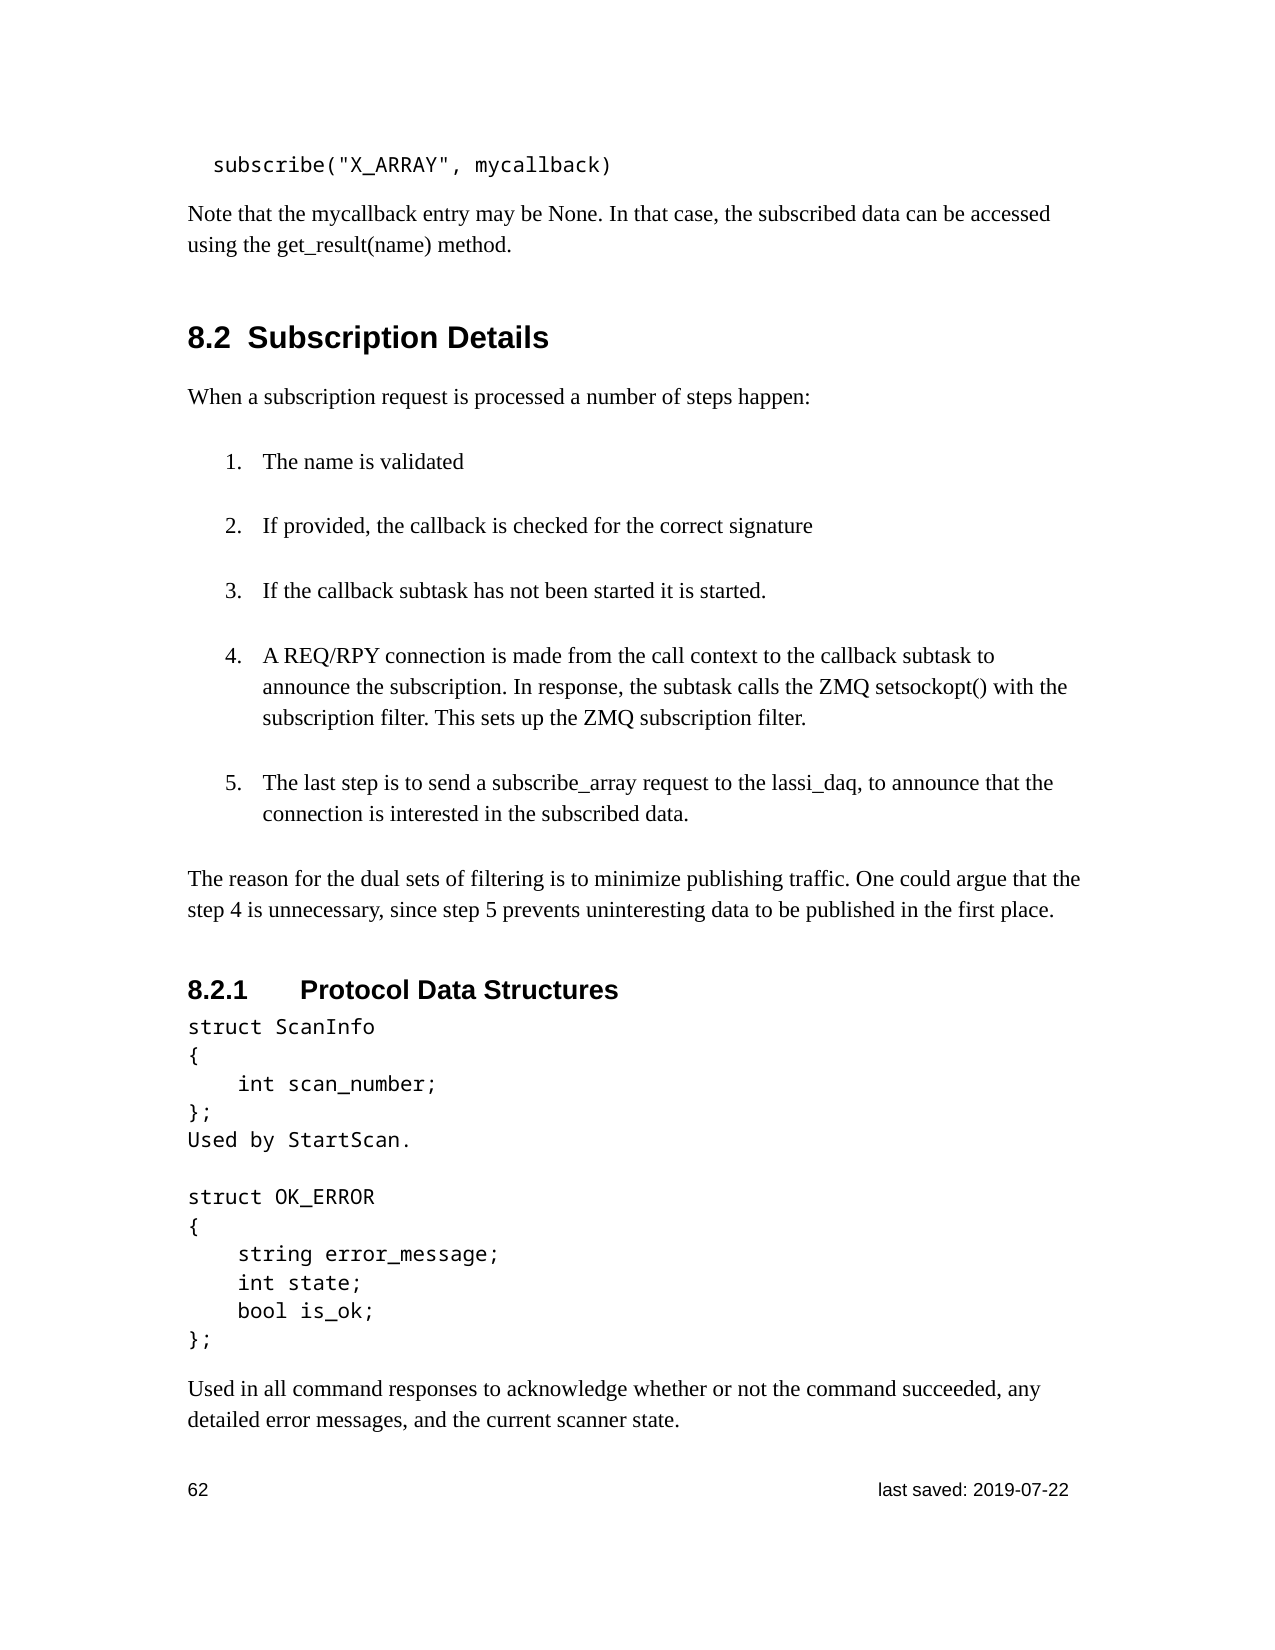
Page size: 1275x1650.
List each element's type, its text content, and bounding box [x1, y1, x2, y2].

text subscribe("X_ARRAY", mycallback) [187, 150, 1087, 178]
text bool is_ok; [187, 1296, 1087, 1324]
list A REQ/RPY connection is made from the call context to the callback subtask to announce the subscription. In response, the subtask calls the ZMQ setsockopt() with the subscription filter. This sets up the ZMQ subscription filter. [225, 637, 1087, 731]
text string error_message; [187, 1239, 1087, 1268]
list The name is validated [225, 443, 1087, 474]
text int state; [187, 1268, 1087, 1296]
text struct OK_ERROR [187, 1182, 1087, 1211]
text When a subscription request is processed a number of steps happen: [187, 378, 1087, 410]
list If provided, the callback is checked for the correct signature [225, 508, 1087, 539]
text struct ScanInfo [187, 1012, 1087, 1040]
subtitle Subscription Details [187, 316, 1087, 356]
text The reason for the dual sets of filtering is to minimize publishing traffic. One could argue that the step 4 is unnecessary, since step 5 prevents uninteresting data to be published in the first place. [187, 860, 1087, 922]
list If the callback subtask has not been started it is started. [225, 572, 1087, 603]
text int scan_number; [187, 1069, 1087, 1097]
text Note that the mycallback entry may be None. In that case, the subscribed data can be accessed using the get_result(name) method. [187, 195, 1087, 258]
text Used in all command responses to acknowledge whether or not the command succeeded, any detailed error messages, and the current scanner state. [187, 1370, 1087, 1432]
list The last step is to send a subscribe_array request to the lassi_daq, to announce that the connection is interested in the subscribed data. [225, 764, 1087, 826]
text }; [187, 1324, 1087, 1353]
text { [187, 1211, 1087, 1239]
text }; [187, 1097, 1087, 1126]
text Used by StartScan. [187, 1126, 1087, 1154]
text { [187, 1040, 1087, 1069]
subtitle Protocol Data Structures [187, 970, 1087, 1006]
